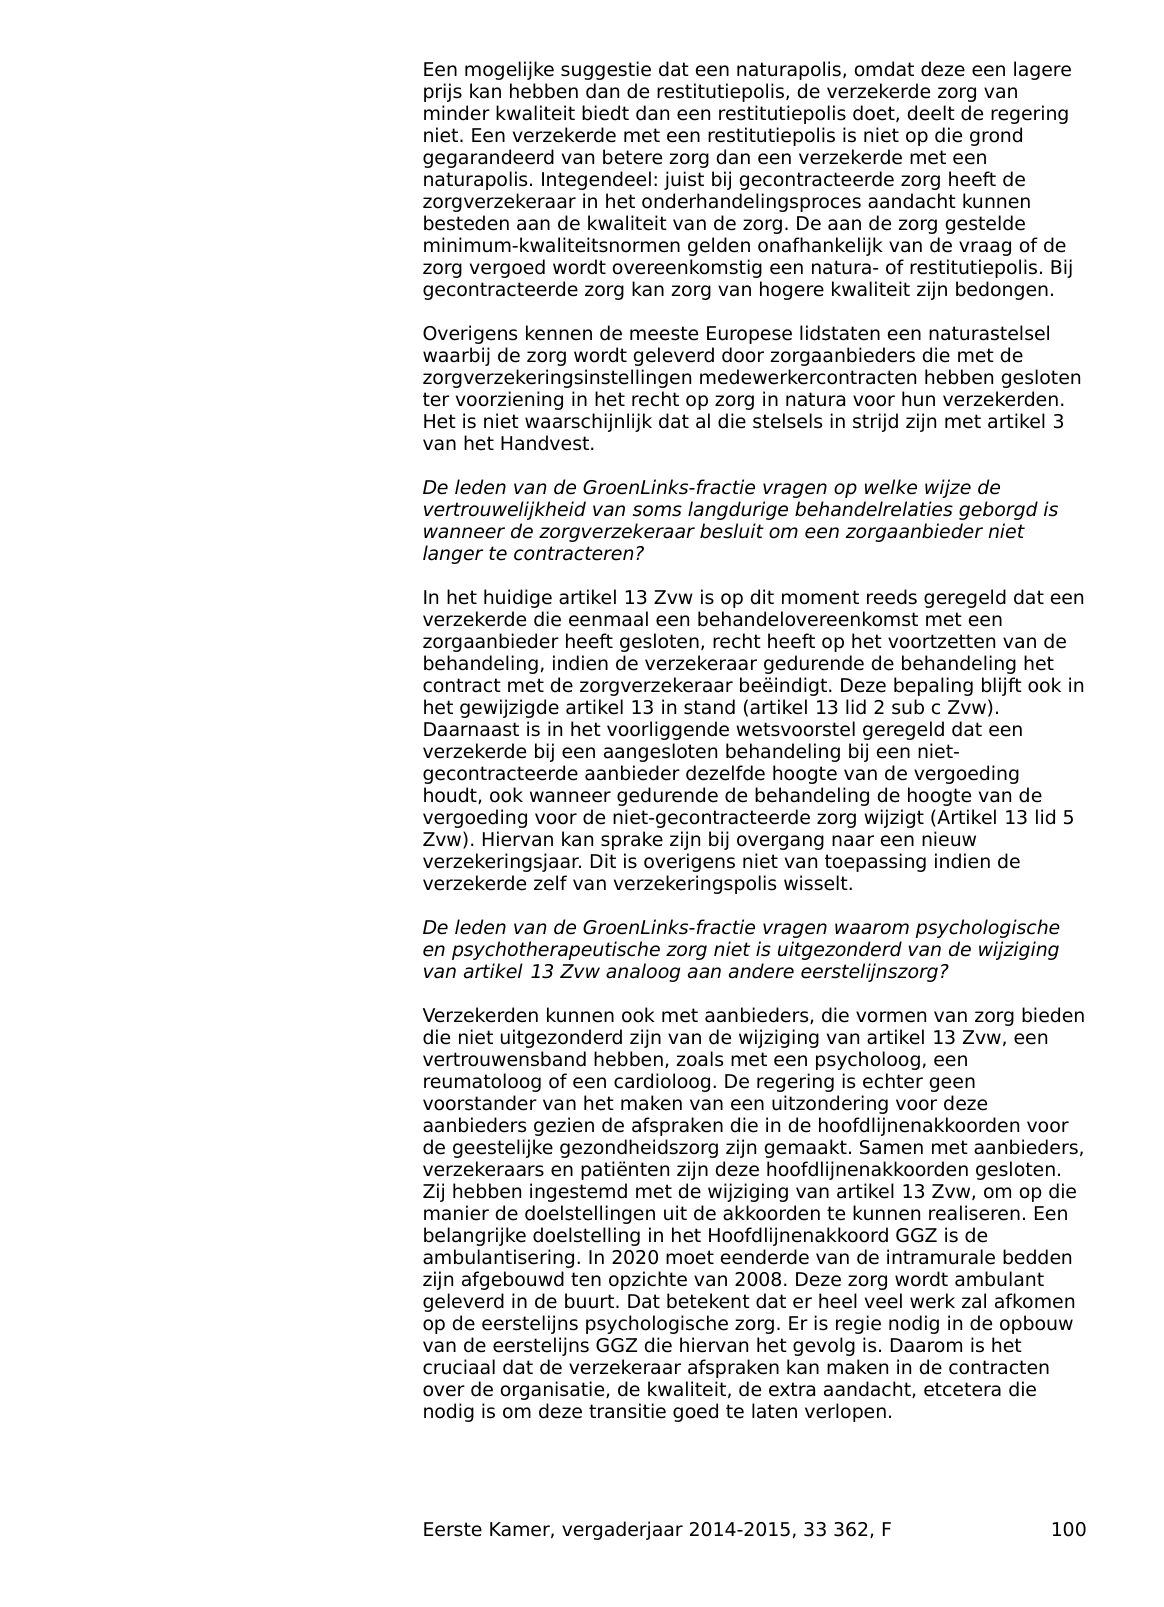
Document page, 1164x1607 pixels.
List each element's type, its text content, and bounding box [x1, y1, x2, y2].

text De leden van de GroenLinks-fractie vragen op welke wijze de vertrouwelijkheid van soms langdurige behandelrelaties geborgd is wanneer de zorgverzekeraar besluit om een zorgaanbieder niet langer te contracteren? [422, 477, 1087, 565]
text In het huidige artikel 13 Zvw is op dit moment reeds geregeld dat een verzekerde die eenmaal een behandelovereenkomst met een zorgaanbieder heeft gesloten, recht heeft op het voortzetten van de behandeling, indien de verzekeraar gedurende de behandeling het contract met de zorgverzekeraar beëindigt. Deze bepaling blijft ook in het gewijzigde artikel 13 in stand (artikel 13 lid 2 sub c Zvw). Daarnaast is in het voorliggende wetsvoorstel geregeld dat een verzekerde bij een aangesloten behandeling bij een niet-gecontracteerde aanbieder dezelfde hoogte van de vergoeding houdt, ook wanneer gedurende de behandeling de hoogte van de vergoeding voor de niet-gecontracteerde zorg wijzigt (Artikel 13 lid 5 Zvw). Hiervan kan sprake zijn bij overgang naar een nieuw verzekeringsjaar. Dit is overigens niet van toepassing indien de verzekerde zelf van verzekeringspolis wisselt. [422, 587, 1087, 895]
text Een mogelijke suggestie dat een naturapolis, omdat deze een lagere prijs kan hebben dan de restitutiepolis, de verzekerde zorg van minder kwaliteit biedt dan een restitutiepolis doet, deelt de regering niet. Een verzekerde met een restitutiepolis is niet op die grond gegarandeerd van betere zorg dan een verzekerde met een naturapolis. Integendeel: juist bij gecontracteerde zorg heeft de zorgverzekeraar in het onderhandelingsproces aandacht kunnen besteden aan de kwaliteit van de zorg. De aan de zorg gestelde minimum-kwaliteitsnormen gelden onafhankelijk van de vraag of de zorg vergoed wordt overeenkomstig een natura- of restitutiepolis. Bij gecontracteerde zorg kan zorg van hogere kwaliteit zijn bedongen. [422, 59, 1087, 301]
text Verzekerden kunnen ook met aanbieders, die vormen van zorg bieden die niet uitgezonderd zijn van de wijziging van artikel 13 Zvw, een vertrouwensband hebben, zoals met een psycholoog, een reumatoloog of een cardioloog. De regering is echter geen voorstander van het maken van een uitzondering voor deze aanbieders gezien de afspraken die in de hoofdlijnenakkoorden voor de geestelijke gezondheidszorg zijn gemaakt. Samen met aanbieders, verzekeraars en patiënten zijn deze hoofdlijnenakkoorden gesloten. Zij hebben ingestemd met de wijziging van artikel 13 Zvw, om op die manier de doelstellingen uit de akkoorden te kunnen realiseren. Een belangrijke doelstelling in het Hoofdlijnenakkoord GGZ is de ambulantisering. In 2020 moet eenderde van de intramurale bedden zijn afgebouwd ten opzichte van 2008. Deze zorg wordt ambulant geleverd in de buurt. Dat betekent dat er heel veel werk zal afkomen op de eerstelijns psychologische zorg. Er is regie nodig in de opbouw van de eerstelijns GGZ die hiervan het gevolg is. Daarom is het cruciaal dat de verzekeraar afspraken kan maken in de contracten over de organisatie, de kwaliteit, de extra aandacht, etcetera die nodig is om deze transitie goed te laten verlopen. [422, 1005, 1087, 1423]
text Overigens kennen de meeste Europese lidstaten een naturastelsel waarbij de zorg wordt geleverd door zorgaanbieders die met de zorgverzekeringsinstellingen medewerkercontracten hebben gesloten ter voorziening in het recht op zorg in natura voor hun verzekerden. Het is niet waarschijnlijk dat al die stelsels in strijd zijn met artikel 3 van het Handvest. [422, 323, 1087, 455]
text De leden van de GroenLinks-fractie vragen waarom psychologische en psychotherapeutische zorg niet is uitgezonderd van de wijziging van artikel 13 Zvw analoog aan andere eerstelijnszorg? [422, 917, 1087, 983]
